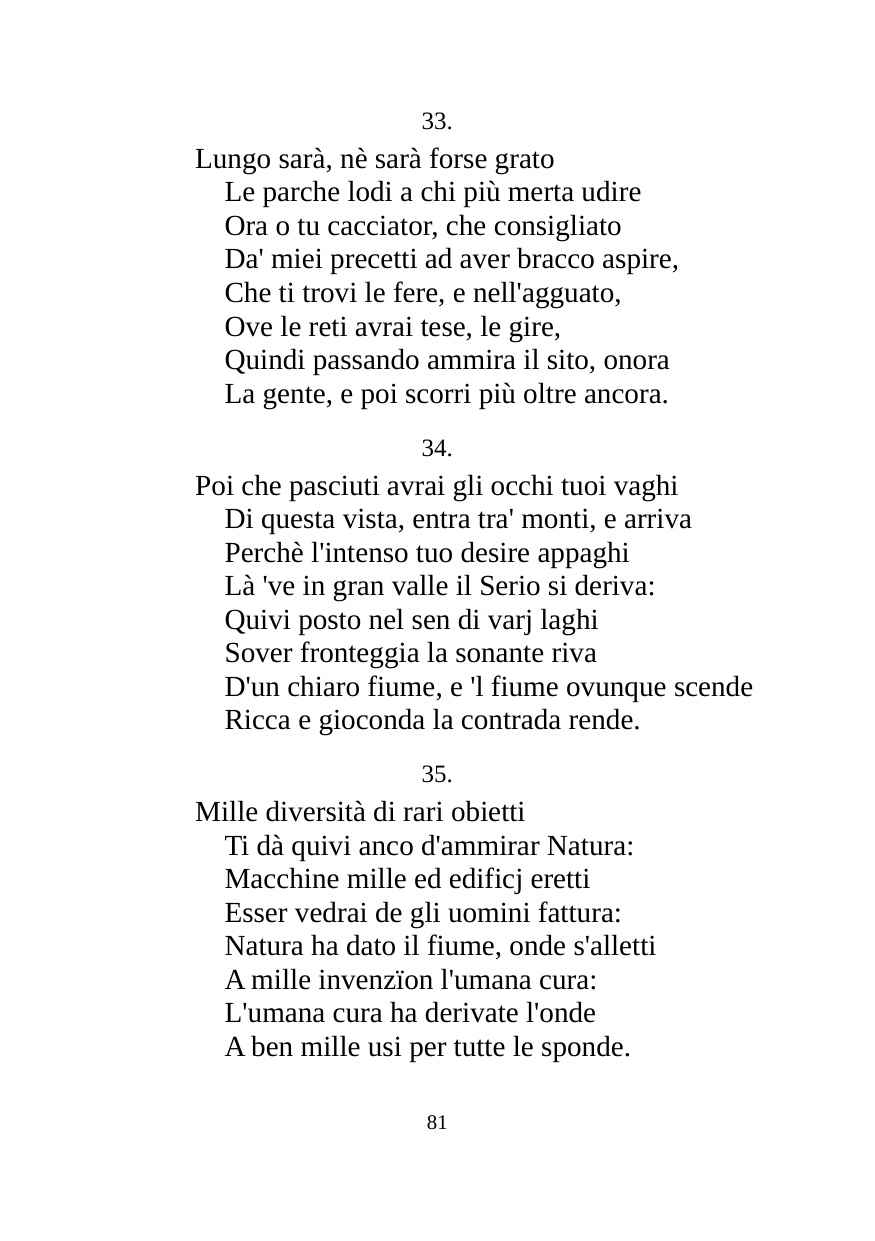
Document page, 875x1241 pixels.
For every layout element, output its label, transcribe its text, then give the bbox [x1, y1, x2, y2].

text Di questa vista, entra tra' monti, e arriva [224, 501, 768, 535]
text La gente, e poi scorri più oltre ancora. [224, 376, 768, 409]
text Esser vedrai de gli uomini fattura: [224, 895, 768, 928]
text D'un chiaro fiume, e 'l fiume ovunque scende [224, 669, 768, 702]
text Quivi posto nel sen di varj laghi [224, 602, 768, 635]
text A mille invenzïon l'umana cura: [224, 962, 768, 996]
text L'umana cura ha derivate l'onde [224, 996, 768, 1029]
text Macchine mille ed edificj eretti [224, 861, 768, 895]
text Là 've in gran valle il Serio si deriva: [224, 568, 768, 602]
text 34. [106, 433, 768, 462]
text A ben mille usi per tutte le sponde. [224, 1029, 768, 1063]
text Ora o tu cacciator, che consigliato [224, 208, 768, 242]
text Ti dà quivi anco d'ammirar Natura: [224, 828, 768, 861]
text Lungo sarà, nè sarà forse grato [195, 141, 768, 174]
text 35. [106, 759, 768, 788]
text Le parche lodi a chi più merta udire [224, 174, 768, 208]
text Ove le reti avrai tese, le gire, [224, 309, 768, 342]
text Da' miei precetti ad aver bracco aspire, [224, 242, 768, 275]
text Ricca e gioconda la contrada rende. [224, 702, 768, 736]
text Che ti trovi le fere, e nell'agguato, [224, 275, 768, 309]
text 33. [106, 106, 768, 135]
text Mille diversità di rari obietti [195, 794, 768, 828]
text Perchè l'intenso tuo desire appaghi [224, 535, 768, 568]
text Natura ha dato il fiume, onde s'alletti [224, 928, 768, 962]
text Quindi passando ammira il sito, onora [224, 342, 768, 376]
text Poi che pasciuti avrai gli occhi tuoi vaghi [195, 468, 768, 501]
text Sover fronteggia la sonante riva [224, 635, 768, 669]
